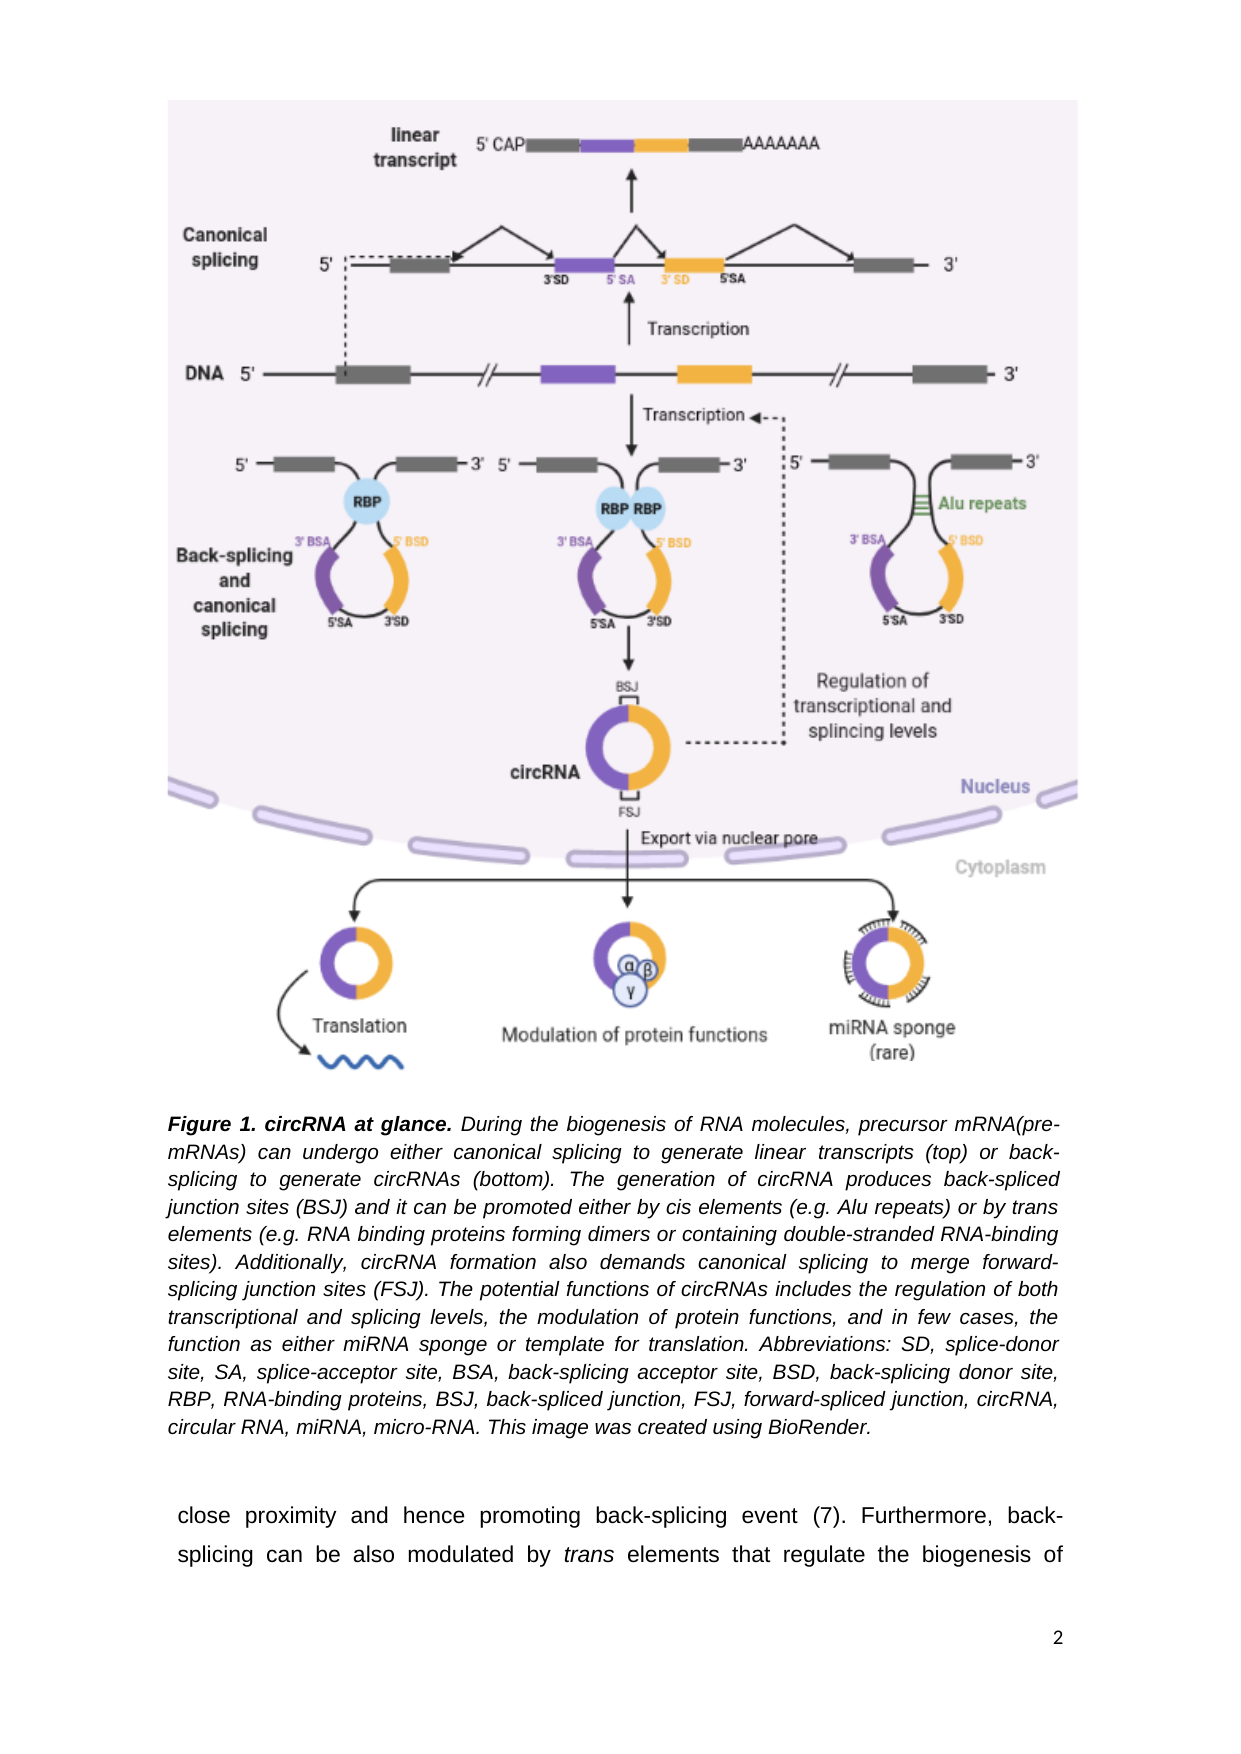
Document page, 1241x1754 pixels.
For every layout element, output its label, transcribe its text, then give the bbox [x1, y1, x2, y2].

text Figure 1. circRNA at glance. During the biogenesis of RNA molecules, precursor mRNA(pre-mRNAs) can undergo either canonical splicing to generate linear transcripts (top) or back-splicing to generate circRNAs (bottom). The generation of circRNA produces back-spliced junction sites (BSJ) and it can be promoted either by cis elements (e.g. Alu repeats) or by trans elements (e.g. RNA binding proteins forming dimers or containing double-stranded RNA-binding sites). Additionally, circRNA formation also demands canonical splicing to merge forward-splicing junction sites (FSJ). The potential functions of circRNAs includes the regulation of both transcriptional and splicing levels, the modulation of protein functions, and in few cases, the function as either miRNA sponge or template for translation. Abbreviations: SD, splice-donor site, SA, splice-acceptor site, BSA, back-splicing acceptor site, BSD, back-splicing donor site, RBP, RNA-binding proteins, BSJ, back-spliced junction, FSJ, forward-spliced junction, circRNA, circular RNA, miRNA, micro-RNA. This image was created using BioRender. [168, 1109, 1060, 1439]
text close proximity and hence promoting back-splicing event (7). Furthermore, back-splicing can be also modulated by trans elements that regulate the biogenesis of [168, 1109, 1063, 1568]
picture [167, 100, 1081, 1109]
